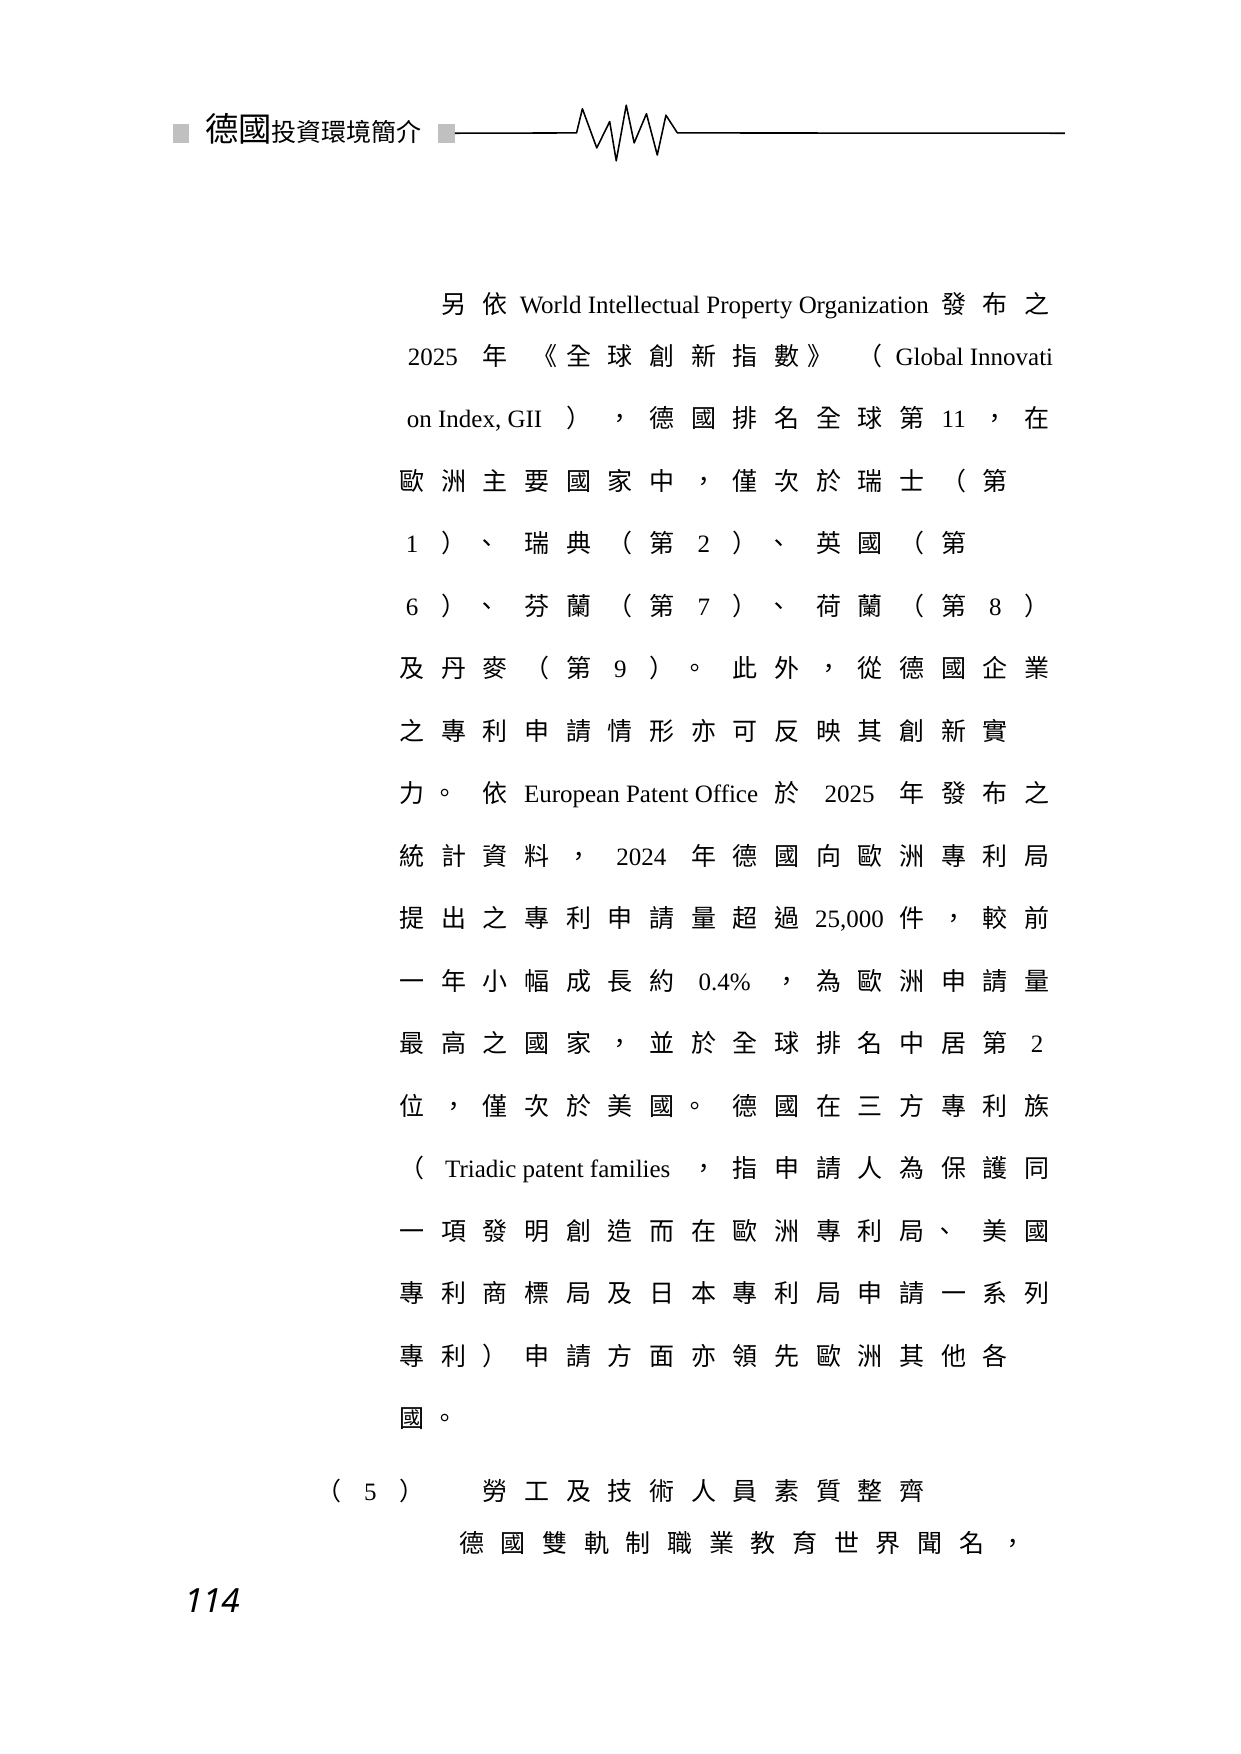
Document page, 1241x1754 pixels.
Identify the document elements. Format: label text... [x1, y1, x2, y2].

text 另依World Intellectual Property Organization發布之2025年《全球創新指數》（Global Innovation Index, GII），德國排名全球第11，在歐洲主要國家中，僅次於瑞士（第1）、瑞典（第2）、英國（第6）、芬蘭（第7）、荷蘭（第8）及丹麥（第9）。此外，從德國企業之專利申請情形亦可反映其創新實力。依European Patent Office於2025年發布之統計資料，2024年德國向歐洲專利局提出之專利申請量超過25,000件，較前一年小幅成長約0.4%，為歐洲申請量最高之國家，並於全球排名中居第2位，僅次於美國。德國在三方專利族（Triadic patent families，指申請人為保護同一項發明創造而在歐洲專利局、美國專利商標局及日本專利局申請一系列專利）申請方面亦領先歐洲其他各國。 [367, 250, 1058, 1438]
text 德國雙軌制職業教育世界聞名， [306, 1500, 1058, 1563]
text （5） 勞工及技術人員素質整齊 [306, 1438, 1058, 1500]
